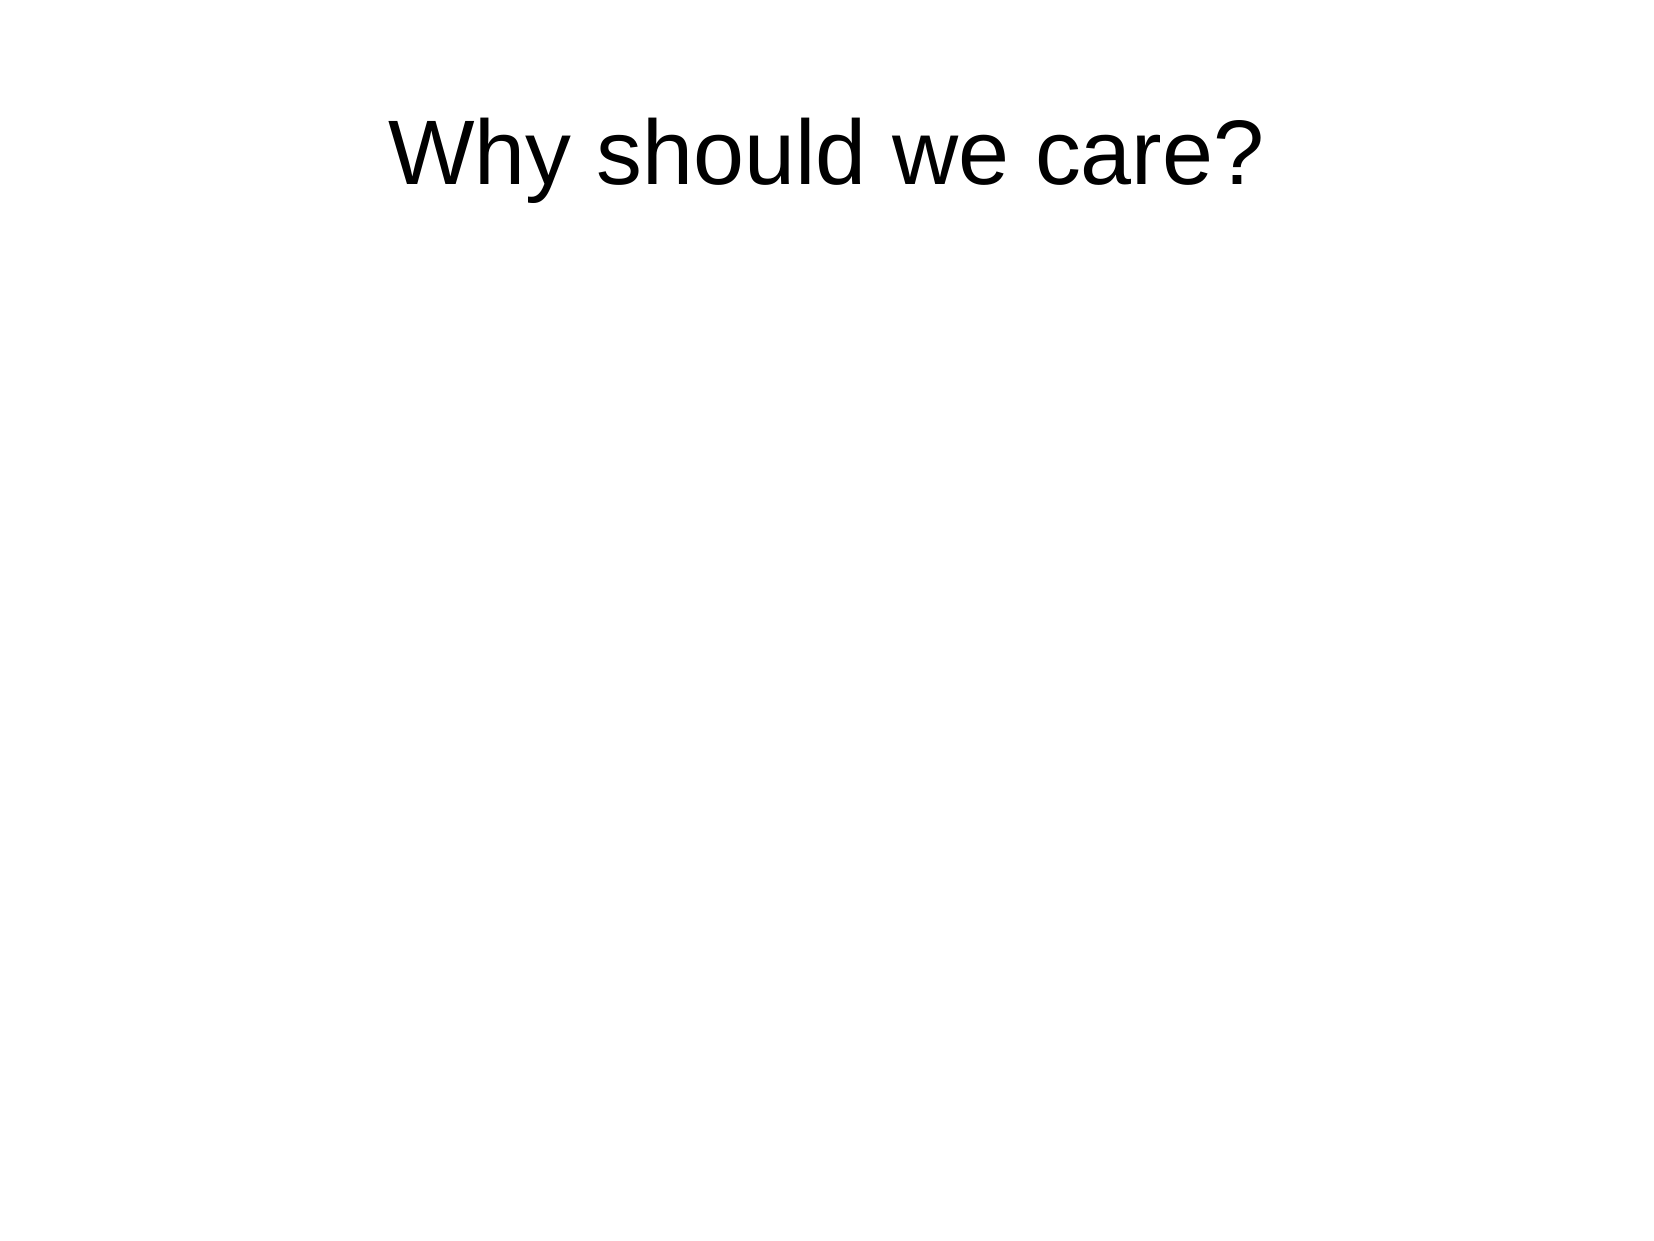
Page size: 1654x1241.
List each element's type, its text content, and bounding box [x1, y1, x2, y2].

title Why should we care? [82, 49, 1571, 257]
